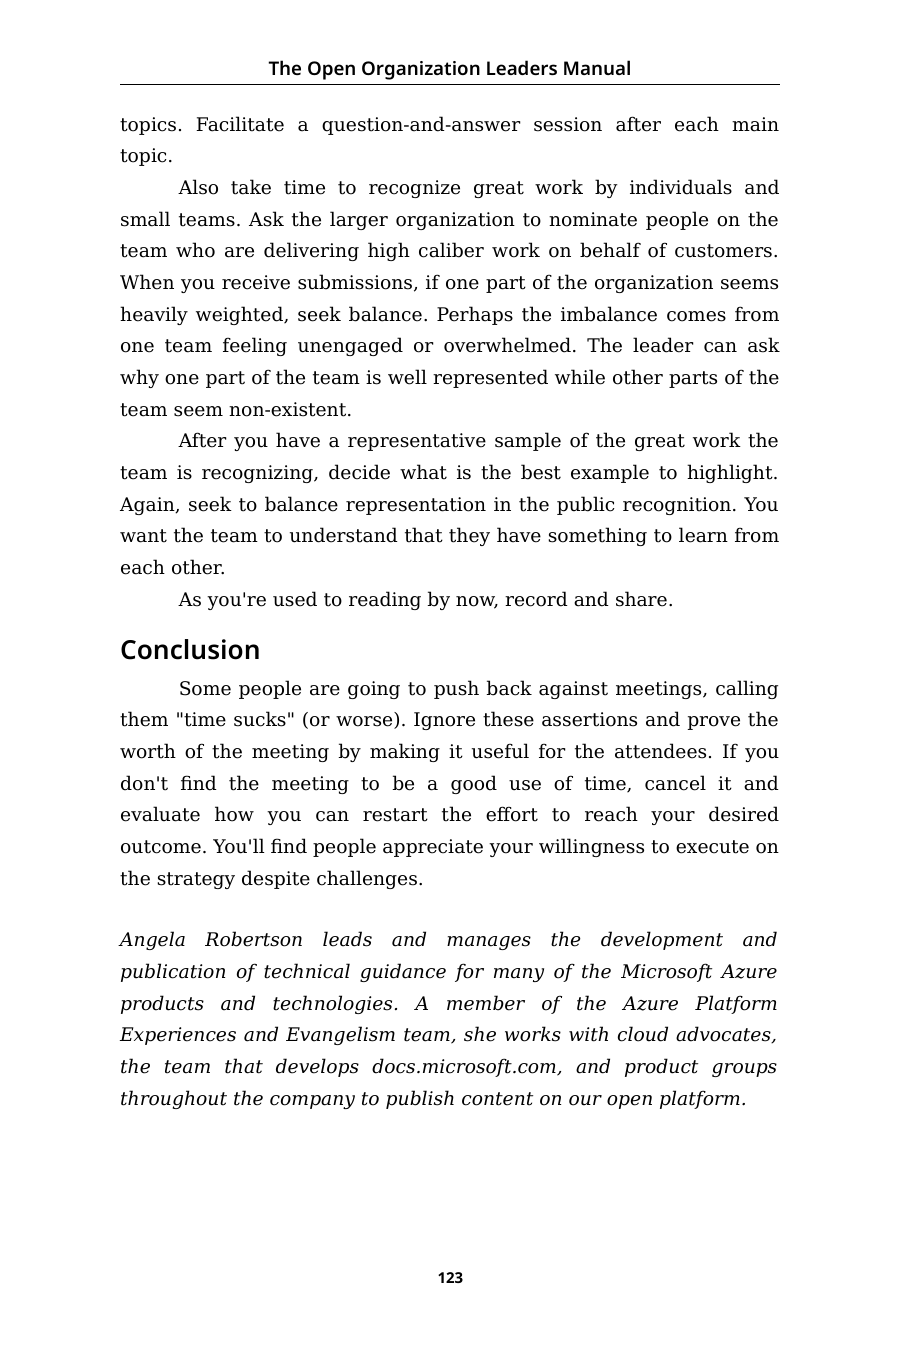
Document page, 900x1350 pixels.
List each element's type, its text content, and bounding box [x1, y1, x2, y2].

text As you're used to reading by now, record and share. [120, 589, 780, 611]
text After you have a representative sample of the great work the team is recognizing, decide what is the best example to highlight. Again, seek to balance representation in the public recognition. You want the team to understand that they have something to learn from each other. [120, 431, 780, 579]
text Angela Robertson leads and manages the development and publication of technical guidance for many of the Microsoft Azure products and technologies. A member of the Azure Platform Experiences and Evangelism team, she works with cloud advocates, the team that develops docs.microsoft.com, and product groups throughout the company to publish content on our open platform. [120, 929, 780, 1110]
text topics. Facilitate a question-and-answer session after each main topic. [120, 114, 780, 167]
text Also take time to recognize great work by individuals and small teams. Ask the larger organization to nominate people on the team who are delivering high caliber work on behalf of customers. When you receive submissions, if one part of the organization seems heavily weighted, seek balance. Perhaps the imbalance comes from one team feeling unengaged or overwhelmed. The leader can ask why one part of the team is well represented while other parts of the team seem non-existent. [120, 177, 780, 421]
text Some people are going to push back against meetings, calling them "time sucks" (or worse). Ignore these assertions and prove the worth of the meeting by making it useful for the attendees. If you don't find the meeting to be a good use of time, cancel it and evaluate how you can restart the effort to reach your desired outcome. You'll find people appreciate your willingness to execute on the strategy despite challenges. [120, 678, 780, 890]
subtitle Conclusion [120, 636, 780, 666]
